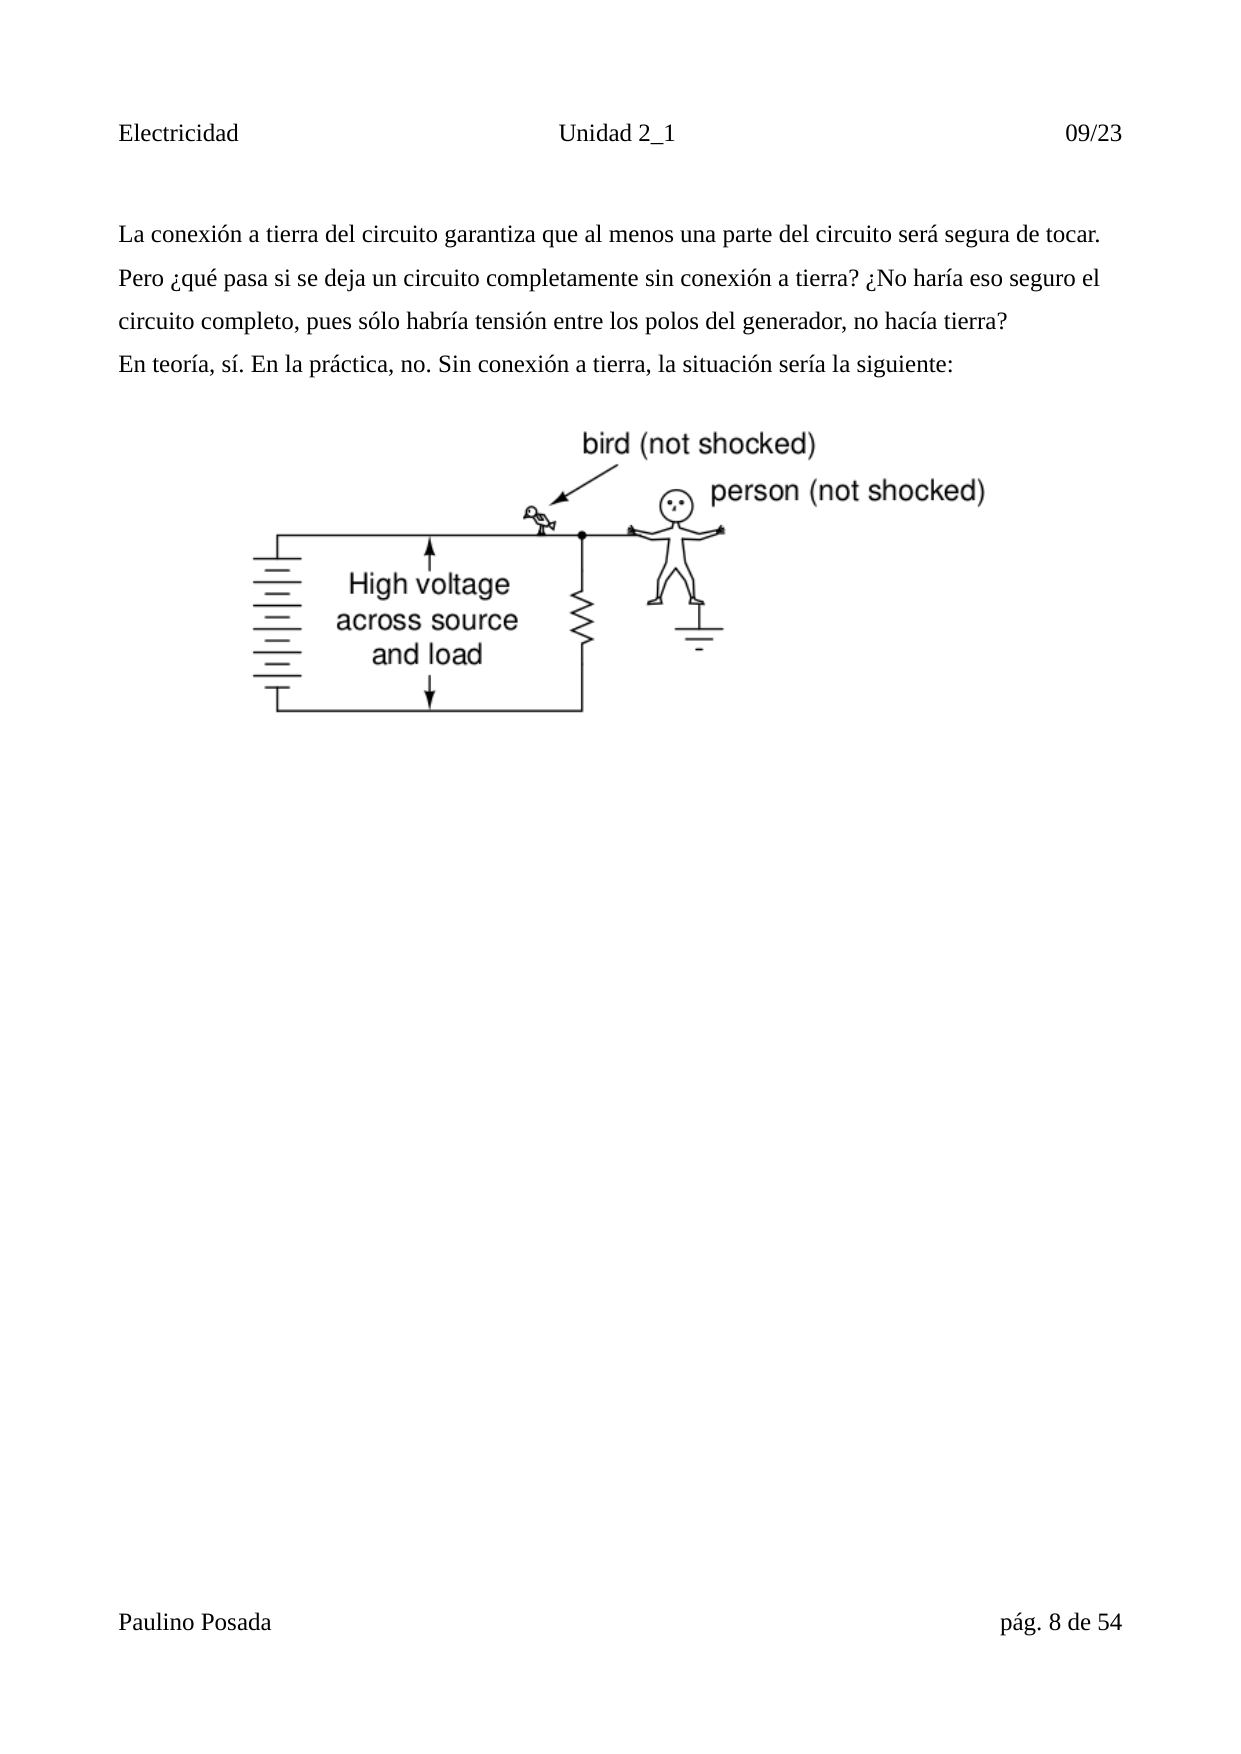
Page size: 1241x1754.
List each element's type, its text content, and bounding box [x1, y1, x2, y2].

text En teoría, sí. En la práctica, no. Sin conexión a tierra, la situación sería la siguiente: [118, 349, 1122, 378]
picture [245, 404, 995, 733]
text La conexión a tierra del circuito garantiza que al menos una parte del circuito será segura de tocar. Pero ¿qué pasa si se deja un circuito completamente sin conexión a tierra? ¿No haría eso seguro el circuito completo, pues sólo habría tensión entre los polos del generador, no hacía tierra? [118, 219, 1122, 334]
